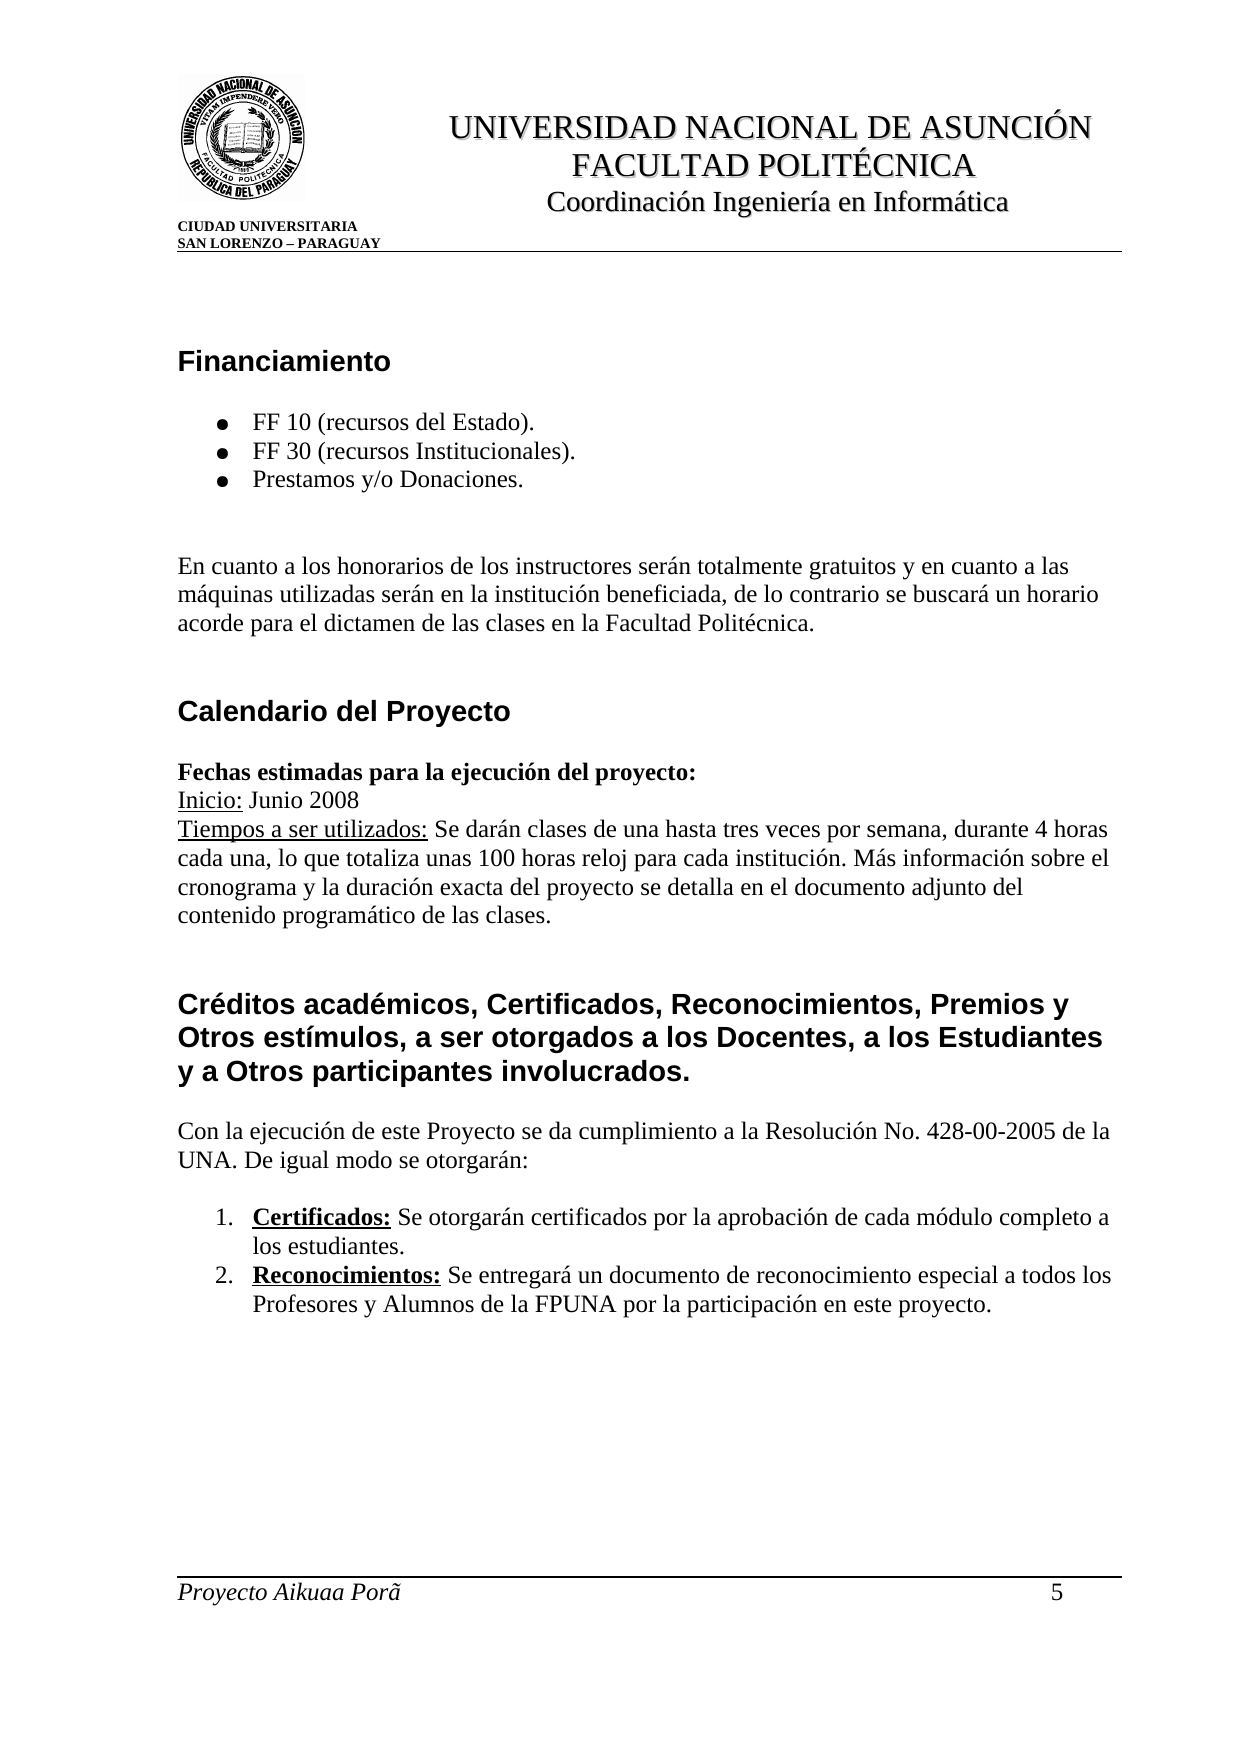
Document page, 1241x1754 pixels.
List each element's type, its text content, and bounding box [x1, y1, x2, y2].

list FF 10 (recursos del Estado). [215, 407, 1122, 436]
text Inicio: Junio 2008 [177, 786, 1122, 814]
list Reconocimientos: Se entregará un documento de reconocimiento especial a todos los Profesores y Alumnos de la FPUNA por la participación en este proyecto. [215, 1260, 1122, 1317]
list Certificados: Se otorgarán certificados por la aprobación de cada módulo completo a los estudiantes. [215, 1202, 1122, 1260]
list Prestamos y/o Donaciones. [215, 464, 1122, 493]
text Con la ejecución de este Proyecto se da cumplimiento a la Resolución No. 428-00-2005 de la UNA. De igual modo se otorgarán: [177, 1116, 1122, 1174]
subtitle Créditos académicos, Certificados, Reconocimientos, Premios y Otros estímulos, a ser otorgados a los Docentes, a los Estudiantes y a Otros participantes involucrados. [177, 987, 1122, 1087]
text Fechas estimadas para la ejecución del proyecto: [177, 757, 1122, 786]
list FF 30 (recursos Institucionales). [215, 436, 1122, 464]
subtitle Financiamiento [177, 344, 1122, 377]
text En cuanto a los honorarios de los instructores serán totalmente gratuitos y en cuanto a las máquinas utilizadas serán en la institución beneficiada, de lo contrario se buscará un horario acorde para el dictamen de las clases en la Facultad Politécnica. [177, 551, 1122, 637]
text Tiempos a ser utilizados: Se darán clases de una hasta tres veces por semana, durante 4 horas cada una, lo que totaliza unas 100 horas reloj para cada institución. Más información sobre el cronograma y la duración exacta del proyecto se detalla en el documento adjunto del contenido programático de las clases. [177, 814, 1122, 929]
subtitle Calendario del Proyecto [177, 694, 1122, 728]
